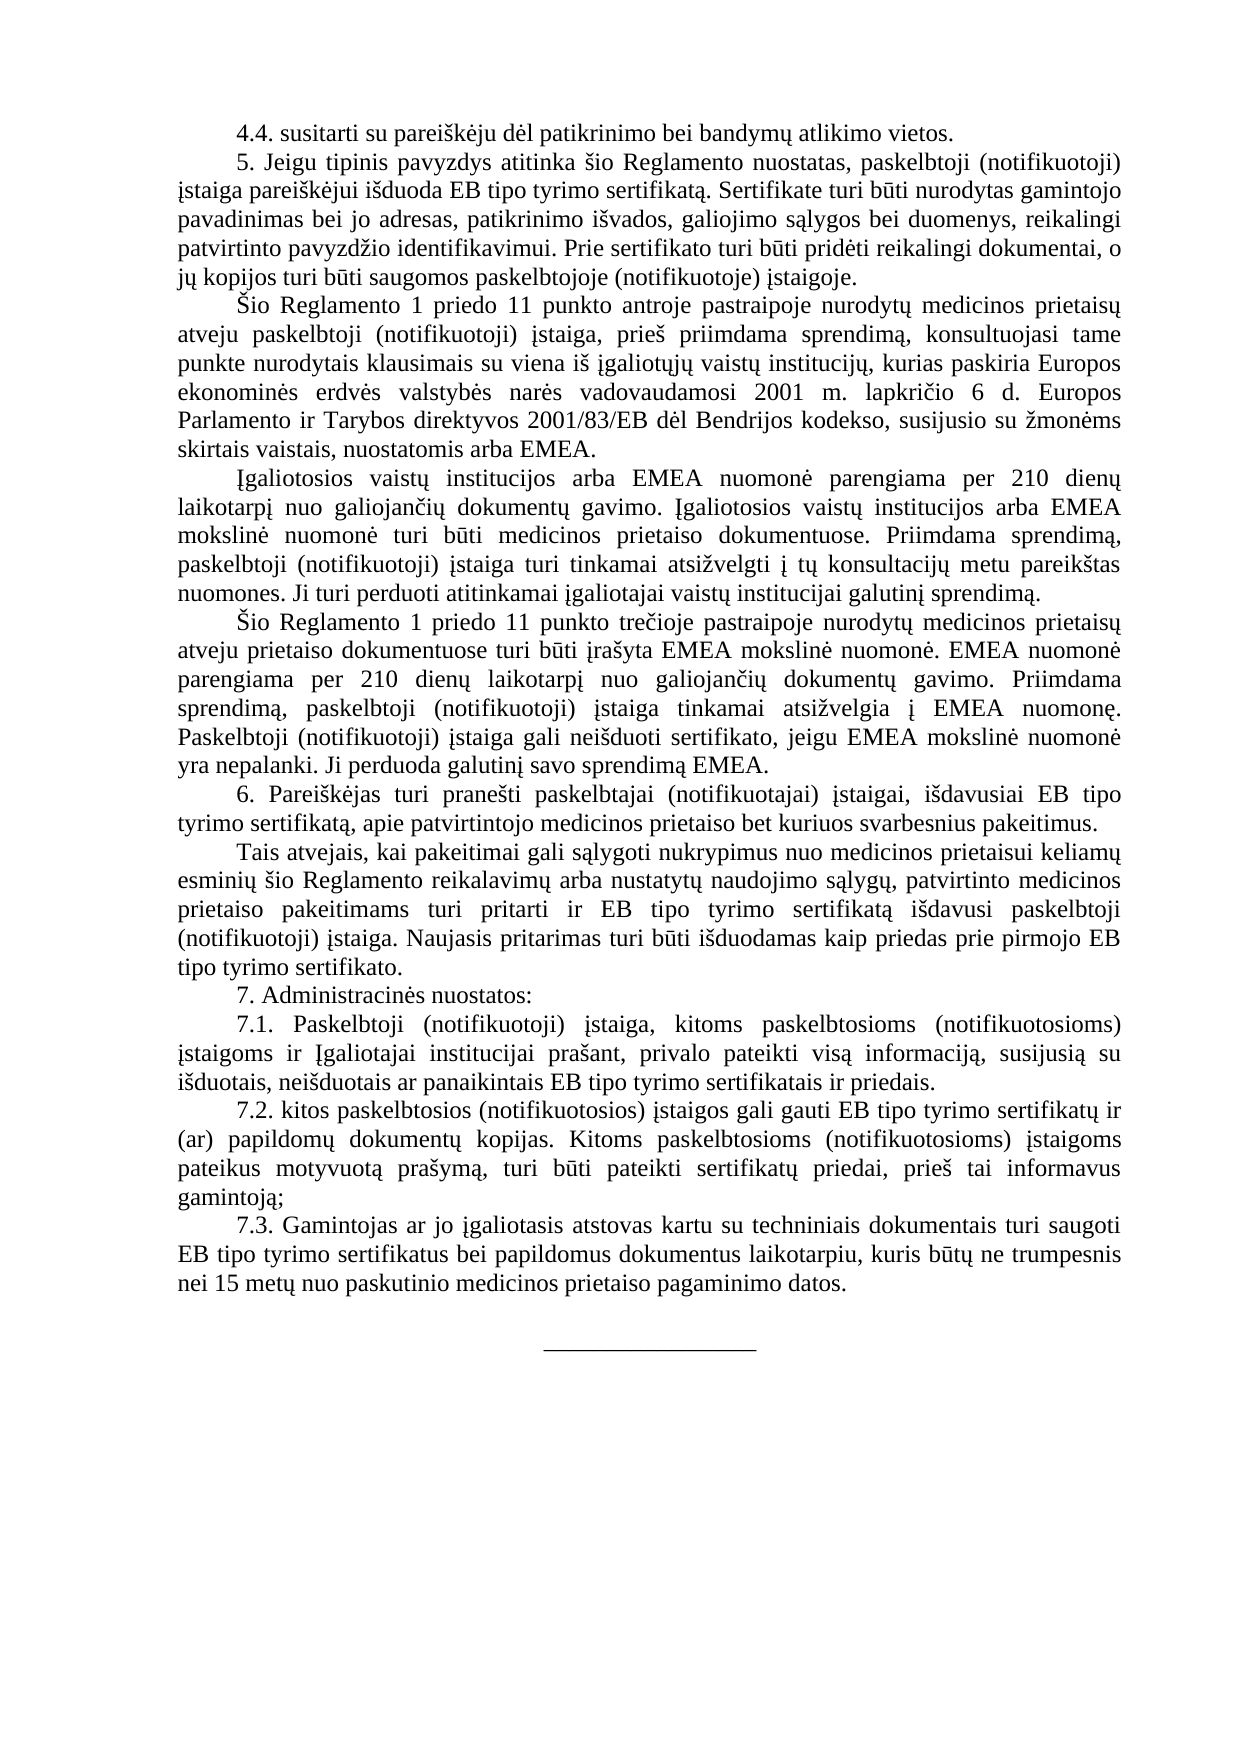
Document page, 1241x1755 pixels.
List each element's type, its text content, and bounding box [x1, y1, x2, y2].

text 6. Pareiškėjas turi pranešti paskelbtajai (notifikuotajai) įstaigai, išdavusiai EB tipo tyrimo sertifikatą, apie patvirtintojo medicinos prietaiso bet kuriuos svarbesnius pakeitimus. [177, 779, 1122, 837]
text 4.4. susitarti su pareiškėju dėl patikrinimo bei bandymų atlikimo vietos. [177, 118, 1122, 147]
text 5. Jeigu tipinis pavyzdys atitinka šio Reglamento nuostatas, paskelbtoji (notifikuotoji) įstaiga pareiškėjui išduoda EB tipo tyrimo sertifikatą. Sertifikate turi būti nurodytas gamintojo pavadinimas bei jo adresas, patikrinimo išvados, galiojimo sąlygos bei duomenys, reikalingi patvirtinto pavyzdžio identifikavimui. Prie sertifikato turi būti pridėti reikalingi dokumentai, o jų kopijos turi būti saugomos paskelbtojoje (notifikuotoje) įstaigoje. [177, 147, 1122, 291]
text Tais atvejais, kai pakeitimai gali sąlygoti nukrypimus nuo medicinos prietaisui keliamų esminių šio Reglamento reikalavimų arba nustatytų naudojimo sąlygų, patvirtinto medicinos prietaiso pakeitimams turi pritarti ir EB tipo tyrimo sertifikatą išdavusi paskelbtoji (notifikuotoji) įstaiga. Naujasis pritarimas turi būti išduodamas kaip priedas prie pirmojo EB tipo tyrimo sertifikato. [177, 837, 1122, 981]
text 7.3. Gamintojas ar jo įgaliotasis atstovas kartu su techniniais dokumentais turi saugoti EB tipo tyrimo sertifikatus bei papildomus dokumentus laikotarpiu, kuris būtų ne trumpesnis nei 15 metų nuo paskutinio medicinos prietaiso pagaminimo datos. [177, 1211, 1122, 1297]
text 7.1. Paskelbtoji (notifikuotoji) įstaiga, kitoms paskelbtosioms (notifikuotosioms) įstaigoms ir Įgaliotajai institucijai prašant, privalo pateikti visą informaciją, susijusią su išduotais, neišduotais ar panaikintais EB tipo tyrimo sertifikatais ir priedais. [177, 1009, 1122, 1096]
text 7.2. kitos paskelbtosios (notifikuotosios) įstaigos gali gauti EB tipo tyrimo sertifikatų ir (ar) papildomų dokumentų kopijas. Kitoms paskelbtosioms (notifikuotosioms) įstaigoms pateikus motyvuotą prašymą, turi būti pateikti sertifikatų priedai, prieš tai informavus gamintoją; [177, 1096, 1122, 1211]
text Šio Reglamento 1 priedo 11 punkto antroje pastraipoje nurodytų medicinos prietaisų atveju paskelbtoji (notifikuotoji) įstaiga, prieš priimdama sprendimą, konsultuojasi tame punkte nurodytais klausimais su viena iš įgaliotųjų vaistų institucijų, kurias paskiria Europos ekonominės erdvės valstybės narės vadovaudamosi 2001 m. lapkričio 6 d. Europos Parlamento ir Tarybos direktyvos 2001/83/EB dėl Bendrijos kodekso, susijusio su žmonėms skirtais vaistais, nuostatomis arba EMEA. [177, 291, 1122, 463]
text Šio Reglamento 1 priedo 11 punkto trečioje pastraipoje nurodytų medicinos prietaisų atveju prietaiso dokumentuose turi būti įrašyta EMEA mokslinė nuomonė. EMEA nuomonė parengiama per 210 dienų laikotarpį nuo galiojančių dokumentų gavimo. Priimdama sprendimą, paskelbtoji (notifikuotoji) įstaiga tinkamai atsižvelgia į EMEA nuomonę. Paskelbtoji (notifikuotoji) įstaiga gali neišduoti sertifikato, jeigu EMEA mokslinė nuomonė yra nepalanki. Ji perduoda galutinį savo sprendimą EMEA. [177, 607, 1122, 779]
text _________________ [177, 1326, 1122, 1354]
text Įgaliotosios vaistų institucijos arba EMEA nuomonė parengiama per 210 dienų laikotarpį nuo galiojančių dokumentų gavimo. Įgaliotosios vaistų institucijos arba EMEA mokslinė nuomonė turi būti medicinos prietaiso dokumentuose. Priimdama sprendimą, paskelbtoji (notifikuotoji) įstaiga turi tinkamai atsižvelgti į tų konsultacijų metu pareikštas nuomones. Ji turi perduoti atitinkamai įgaliotajai vaistų institucijai galutinį sprendimą. [177, 463, 1122, 607]
text 7. Administracinės nuostatos: [177, 981, 1122, 1009]
